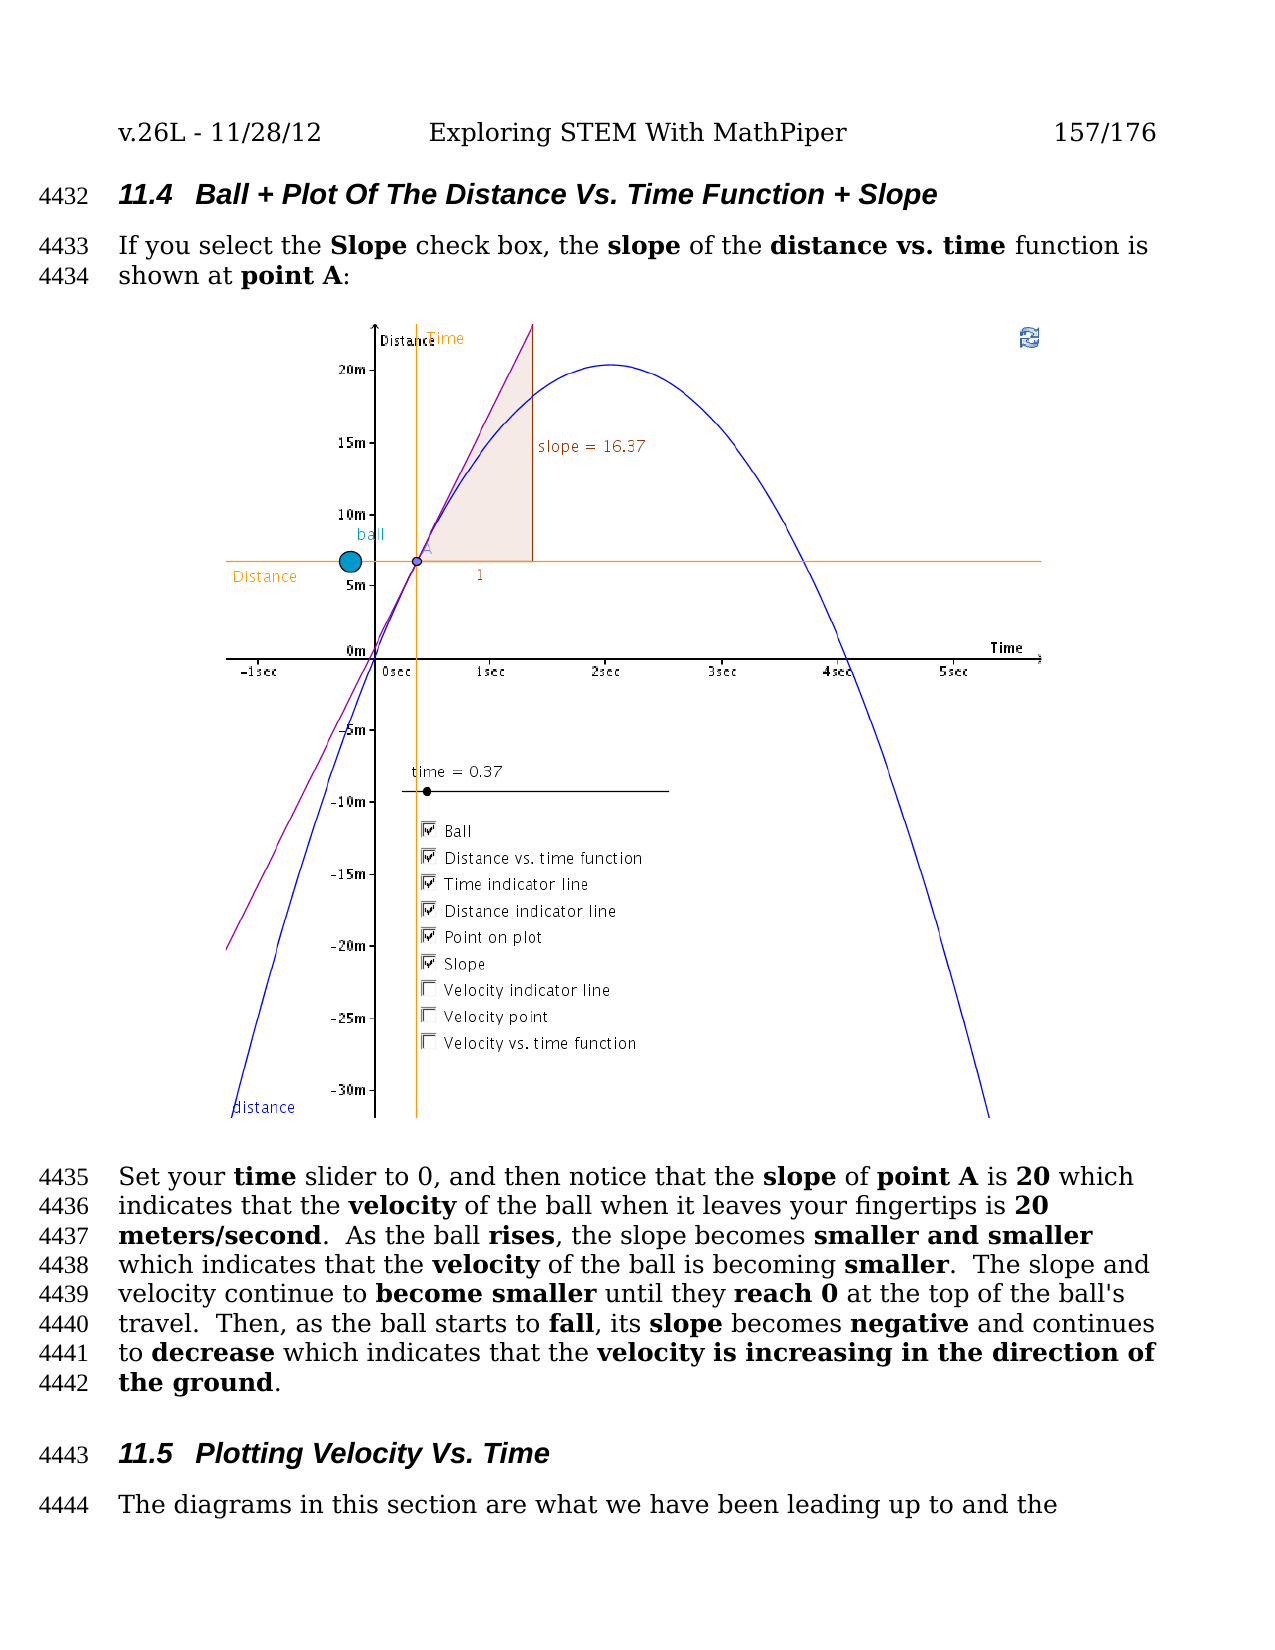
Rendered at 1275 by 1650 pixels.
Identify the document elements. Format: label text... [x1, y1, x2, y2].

text Set your time slider to 0, and then notice that the slope of point A is 20 which indicates that the velocity of the ball when it leaves your fingertips is 20 meters/second. As the ball rises, the slope becomes smaller and smaller which indicates that the velocity of the ball is becoming smaller. The slope and velocity continue to become smaller until they reach 0 at the top of the ball's travel. Then, as the ball starts to fall, its slope becomes negative and continues to decrease which indicates that the velocity is increasing in the direction of the ground. [118, 1162, 1157, 1397]
subtitle Ball + Plot Of The Distance Vs. Time Function + Slope [118, 177, 1157, 210]
text The diagrams in this section are what we have been leading up to and the [118, 1490, 1157, 1519]
picture [225, 324, 1042, 1118]
subtitle Plotting Velocity Vs. Time [118, 1436, 1157, 1469]
text If you select the Slope check box, the slope of the distance vs. time function is shown at point A: [118, 231, 1157, 290]
